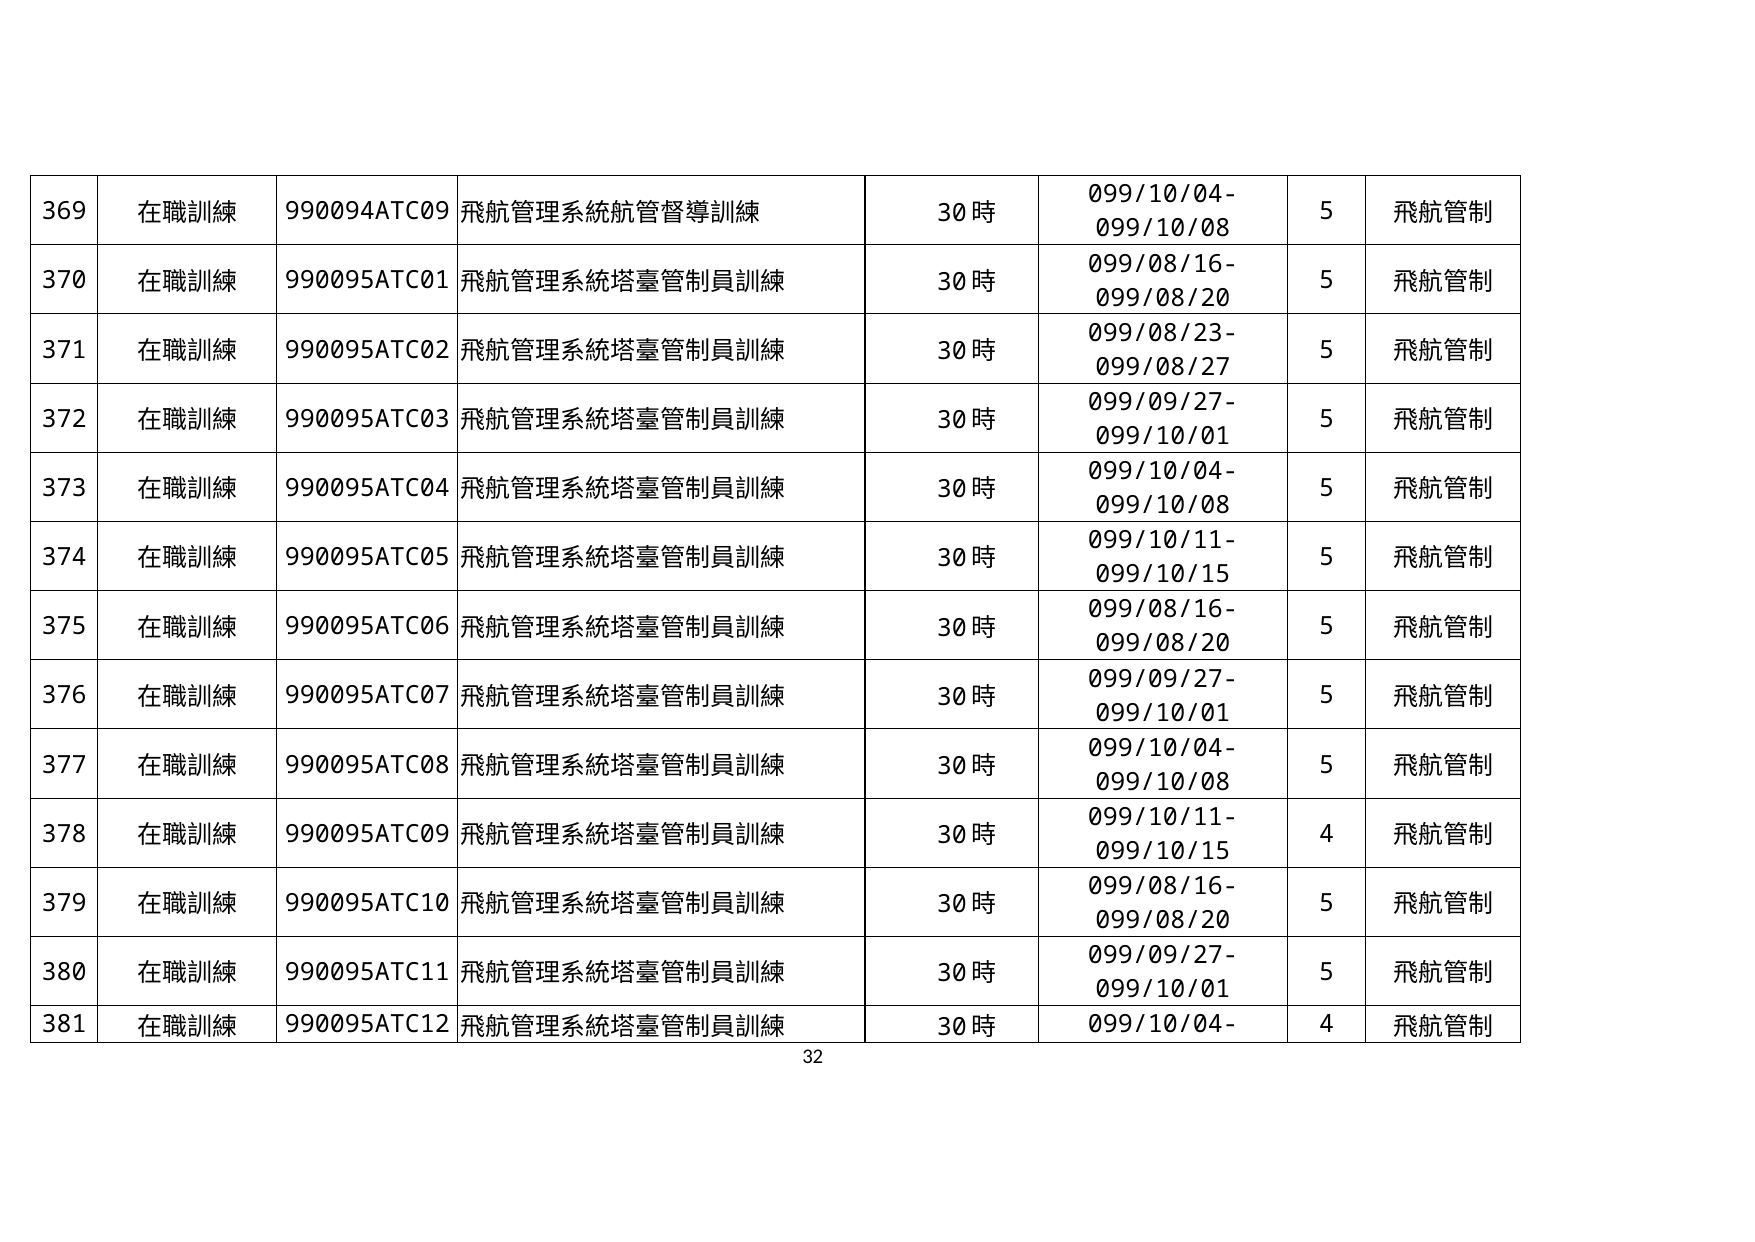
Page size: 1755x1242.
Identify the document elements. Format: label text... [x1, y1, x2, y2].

table_cell 5 [1288, 937, 1365, 1005]
table_cell 372 [31, 384, 97, 452]
table_cell 5 [1288, 384, 1365, 452]
table_cell 5 [1288, 245, 1365, 313]
table_cell 飛航管理系統塔臺管制員訓練 [458, 1006, 864, 1042]
table_cell 30時 [866, 453, 1038, 521]
table_cell 099/10/11-099/10/15 [1039, 799, 1287, 867]
table_cell 飛航管制 [1366, 453, 1520, 521]
table_cell 990095ATC01 [277, 245, 457, 313]
table_cell 在職訓練 [98, 1006, 276, 1042]
table_cell 飛航管制 [1366, 799, 1520, 867]
table_cell 在職訓練 [98, 937, 276, 1005]
table_cell 990095ATC02 [277, 314, 457, 382]
table_cell 在職訓練 [98, 522, 276, 590]
table_cell 30時 [866, 591, 1038, 659]
table_cell 099/09/27-099/10/01 [1039, 937, 1287, 1005]
table_cell 099/08/16-099/08/20 [1039, 591, 1287, 659]
table_cell 990095ATC08 [277, 729, 457, 797]
table_cell 在職訓練 [98, 453, 276, 521]
table_cell 099/08/23-099/08/27 [1039, 314, 1287, 382]
table_cell 飛航管制 [1366, 937, 1520, 1005]
table_cell 飛航管理系統塔臺管制員訓練 [458, 384, 864, 452]
table_cell 099/08/16-099/08/20 [1039, 245, 1287, 313]
table_cell 飛航管制 [1366, 729, 1520, 797]
table_cell 在職訓練 [98, 591, 276, 659]
table_cell 在職訓練 [98, 729, 276, 797]
table_cell 990095ATC07 [277, 660, 457, 728]
table_cell 099/10/04-099/10/08 [1039, 176, 1287, 244]
table_cell 飛航管理系統塔臺管制員訓練 [458, 314, 864, 382]
table_cell 30時 [866, 176, 1038, 244]
table_cell 378 [31, 799, 97, 867]
table_cell 5 [1288, 522, 1365, 590]
table_cell 飛航管制 [1366, 1006, 1520, 1042]
table_cell 099/10/11-099/10/15 [1039, 522, 1287, 590]
table_cell 飛航管理系統塔臺管制員訓練 [458, 522, 864, 590]
table_cell 30時 [866, 799, 1038, 867]
table_cell 30時 [866, 245, 1038, 313]
table_cell 飛航管制 [1366, 384, 1520, 452]
table_cell 371 [31, 314, 97, 382]
table_cell 099/08/16-099/08/20 [1039, 868, 1287, 936]
table_cell 飛航管制 [1366, 176, 1520, 244]
table_cell 飛航管制 [1366, 660, 1520, 728]
table_cell 5 [1288, 729, 1365, 797]
table_cell 990095ATC03 [277, 384, 457, 452]
table_cell 30時 [866, 660, 1038, 728]
table_cell 飛航管理系統航管督導訓練 [458, 176, 864, 244]
table_cell 4 [1288, 799, 1365, 867]
table_cell 在職訓練 [98, 384, 276, 452]
table_cell 飛航管理系統塔臺管制員訓練 [458, 453, 864, 521]
table_cell 在職訓練 [98, 314, 276, 382]
table_cell 990094ATC09 [277, 176, 457, 244]
table_cell 990095ATC10 [277, 868, 457, 936]
table_cell 990095ATC04 [277, 453, 457, 521]
table_cell 飛航管制 [1366, 245, 1520, 313]
table_cell 370 [31, 245, 97, 313]
table_cell 30時 [866, 868, 1038, 936]
table_cell 381 [31, 1006, 97, 1042]
table_cell 990095ATC09 [277, 799, 457, 867]
table_cell 099/10/04-099/10/08 [1039, 453, 1287, 521]
table_cell 飛航管制 [1366, 868, 1520, 936]
table_cell 369 [31, 176, 97, 244]
table_cell 30時 [866, 1006, 1038, 1042]
table_cell 099/10/04-099/10/08 [1039, 729, 1287, 797]
table_cell 飛航管理系統塔臺管制員訓練 [458, 245, 864, 313]
table_cell 30時 [866, 937, 1038, 1005]
table_cell 飛航管理系統塔臺管制員訓練 [458, 591, 864, 659]
table_cell 099/10/04- [1039, 1006, 1287, 1042]
table_cell 飛航管制 [1366, 314, 1520, 382]
table_cell 376 [31, 660, 97, 728]
table_cell 在職訓練 [98, 176, 276, 244]
table_cell 5 [1288, 591, 1365, 659]
table_cell 099/09/27-099/10/01 [1039, 384, 1287, 452]
table_cell 在職訓練 [98, 660, 276, 728]
table_cell 飛航管理系統塔臺管制員訓練 [458, 729, 864, 797]
table_cell 5 [1288, 660, 1365, 728]
table_cell 4 [1288, 1006, 1365, 1042]
table_cell 30時 [866, 729, 1038, 797]
table_cell 374 [31, 522, 97, 590]
table_cell 飛航管理系統塔臺管制員訓練 [458, 799, 864, 867]
table_cell 5 [1288, 453, 1365, 521]
table_cell 30時 [866, 314, 1038, 382]
table_cell 在職訓練 [98, 799, 276, 867]
table_cell 379 [31, 868, 97, 936]
table_cell 30時 [866, 522, 1038, 590]
table_cell 990095ATC11 [277, 937, 457, 1005]
table_cell 30時 [866, 384, 1038, 452]
table_cell 373 [31, 453, 97, 521]
table_cell 990095ATC06 [277, 591, 457, 659]
table_cell 099/09/27-099/10/01 [1039, 660, 1287, 728]
table_cell 5 [1288, 868, 1365, 936]
table_cell 飛航管制 [1366, 591, 1520, 659]
table_cell 5 [1288, 314, 1365, 382]
table_cell 380 [31, 937, 97, 1005]
table_cell 990095ATC12 [277, 1006, 457, 1042]
table_cell 990095ATC05 [277, 522, 457, 590]
table_cell 飛航管理系統塔臺管制員訓練 [458, 937, 864, 1005]
table_cell 飛航管理系統塔臺管制員訓練 [458, 868, 864, 936]
table_cell 飛航管制 [1366, 522, 1520, 590]
table_cell 5 [1288, 176, 1365, 244]
table_cell 377 [31, 729, 97, 797]
table_cell 在職訓練 [98, 245, 276, 313]
table_cell 375 [31, 591, 97, 659]
table_cell 在職訓練 [98, 868, 276, 936]
table_cell 飛航管理系統塔臺管制員訓練 [458, 660, 864, 728]
